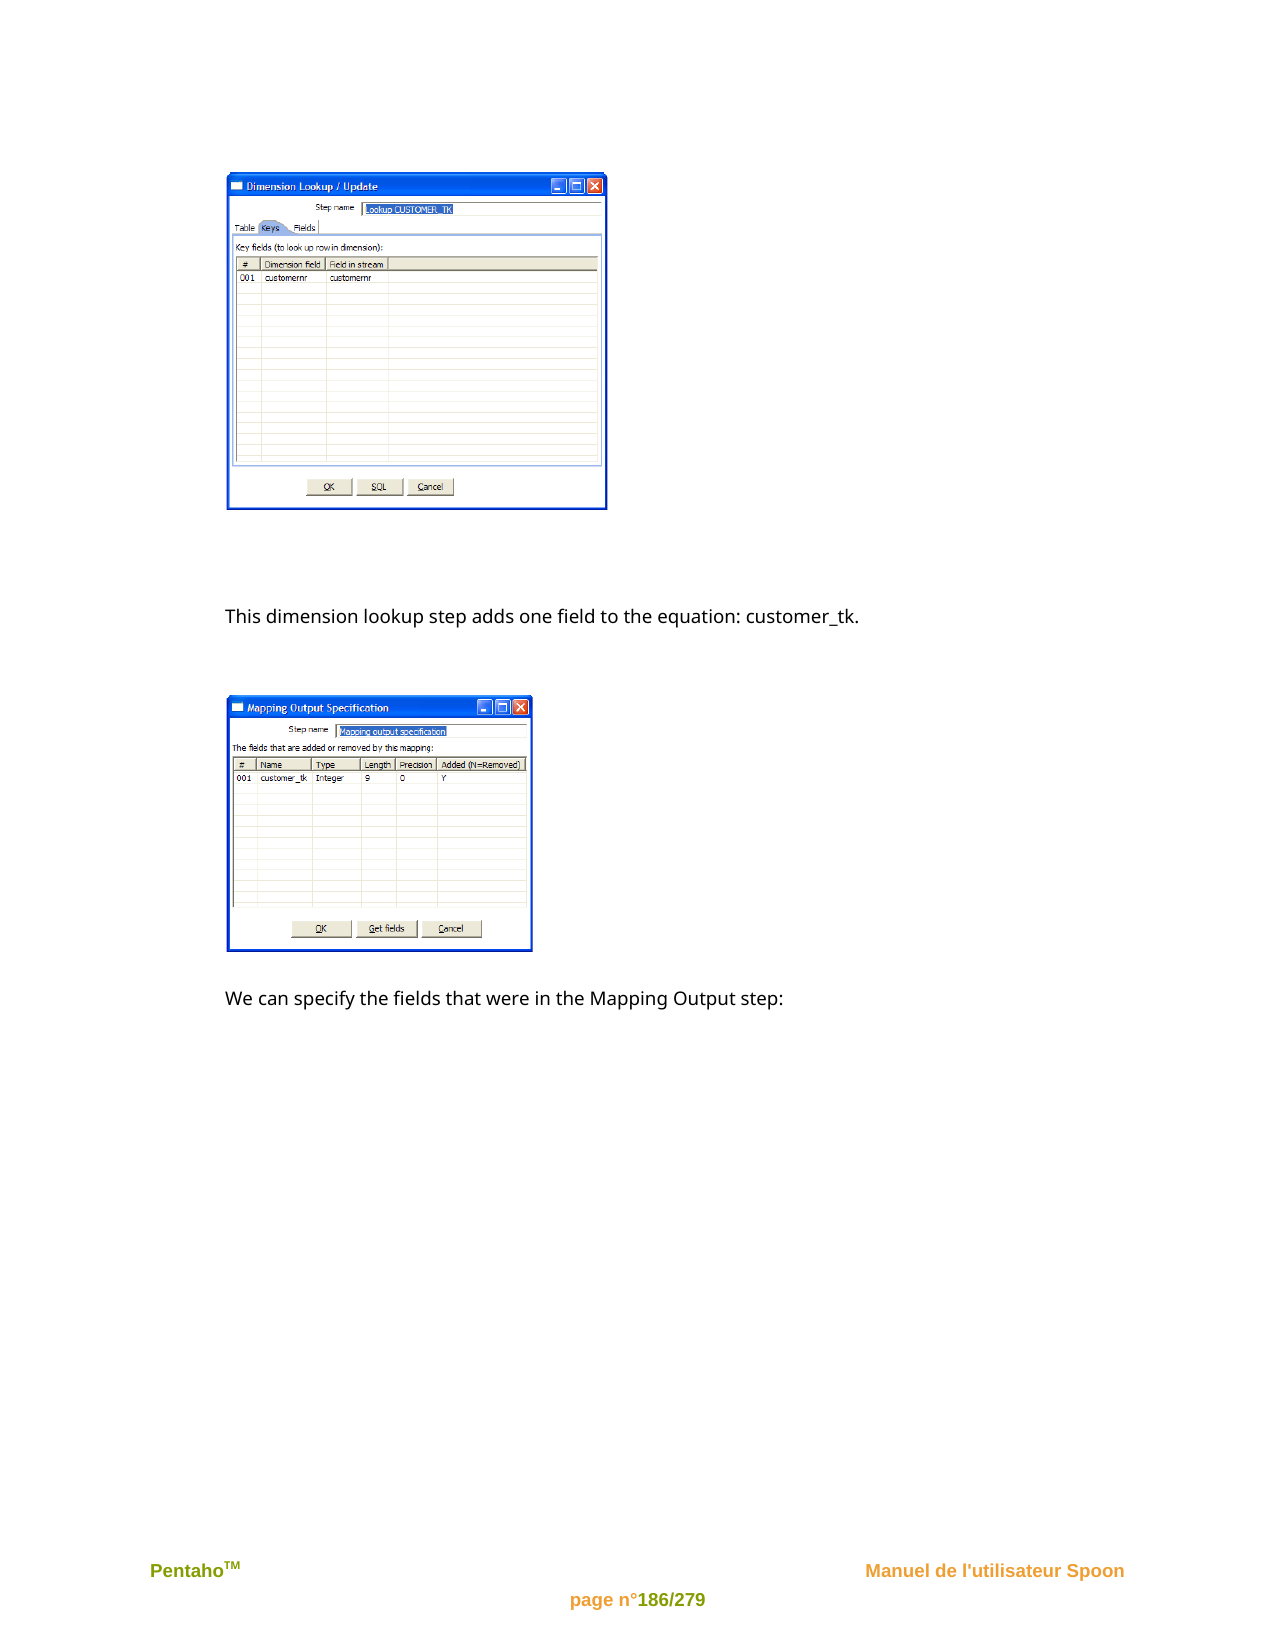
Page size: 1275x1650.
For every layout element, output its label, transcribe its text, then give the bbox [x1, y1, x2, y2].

text We can specify the fields that were in the Mapping Output step: [225, 658, 1125, 1011]
text This dimension lookup step adds one field to the equation: customer_tk. [225, 600, 1125, 629]
